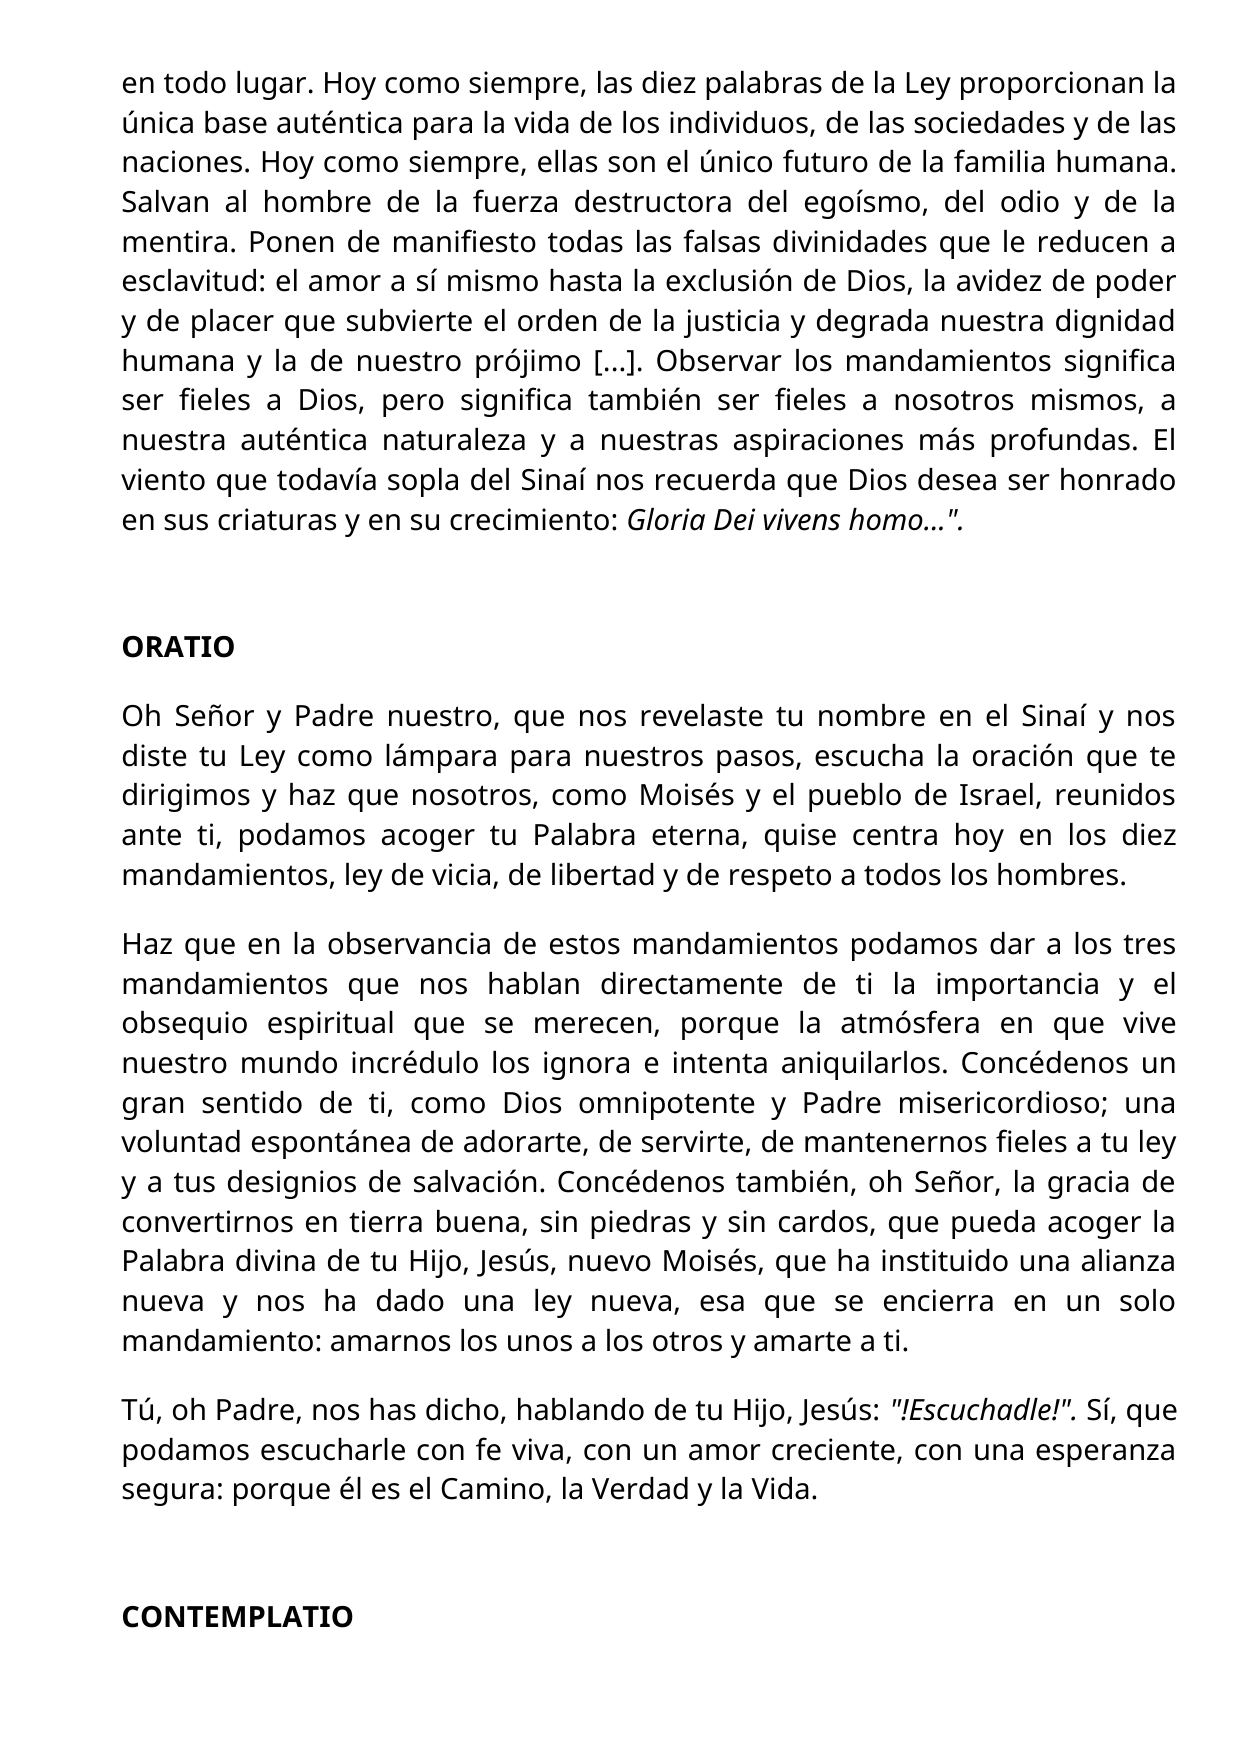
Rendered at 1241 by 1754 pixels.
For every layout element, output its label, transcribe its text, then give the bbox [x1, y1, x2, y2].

table_header en todo lugar. Hoy como siempre, las diez palabras de la Ley proporcionan la única base auténtica para la vida de los individuos, de las sociedades y de las naciones. Hoy como siempre, ellas son el único futuro de la familia humana. Salvan al hombre de la fuerza destructora del egoísmo, del odio y de la mentira. Ponen de manifiesto todas las falsas divinidades que le reducen a esclavitud: el amor a sí mismo hasta la exclusión de Dios, la avidez de poder y de placer que subvierte el orden de la justicia y degrada nuestra dignidad humana y la de nuestro prójimo [...]. Observar los mandamientos significa ser fieles a Dios, pero significa también ser fieles a nosotros mismos, a nuestra auténtica naturaleza y a nuestras aspiraciones más profundas. El viento que todavía sopla del Sinaí nos recuerda que Dios desea ser honrado en sus criaturas y en su crecimiento: Gloria Dei vivens homo...". ORATIO Oh Señor y Padre nuestro, que nos revelaste tu nombre en el Sinaí y nos diste tu Ley como lámpara para nuestros pasos, escucha la oración que te dirigimos y haz que nosotros, como Moisés y el pueblo de Israel, reunidos ante ti, podamos acoger tu Palabra eterna, quise centra hoy en los diez mandamientos, ley de vicia, de libertad y de respeto a todos los hombres. Haz que en la observancia de estos mandamientos podamos dar a los tres mandamientos que nos hablan directamente de ti la importancia y el obsequio espiritual que se merecen, porque la atmósfera en que vive nuestro mundo incrédulo los ignora e intenta aniquilarlos. Concédenos un gran sentido de ti, como Dios omnipotente y Padre misericordioso; una voluntad espontánea de adorarte, de servirte, de mantenernos fieles a tu ley y a tus designios de salvación. Concédenos también, oh Señor, la gracia de convertirnos en tierra buena, sin piedras y sin cardos, que pueda acoger la Palabra divina de tu Hijo, Jesús, nuevo Moisés, que ha instituido una alianza nueva y nos ha dado una ley nueva, esa que se encierra en un solo mandamiento: amarnos los unos a los otros y amarte a ti. Tú, oh Padre, nos has dicho, hablando de tu Hijo, Jesús: "!Escuchadle!". Sí, que podamos escucharle con fe viva, con un amor creciente, con una esperanza segura: porque él es el Camino, la Verdad y la Vida. CONTEMPLATIO [118, 59, 1181, 1668]
